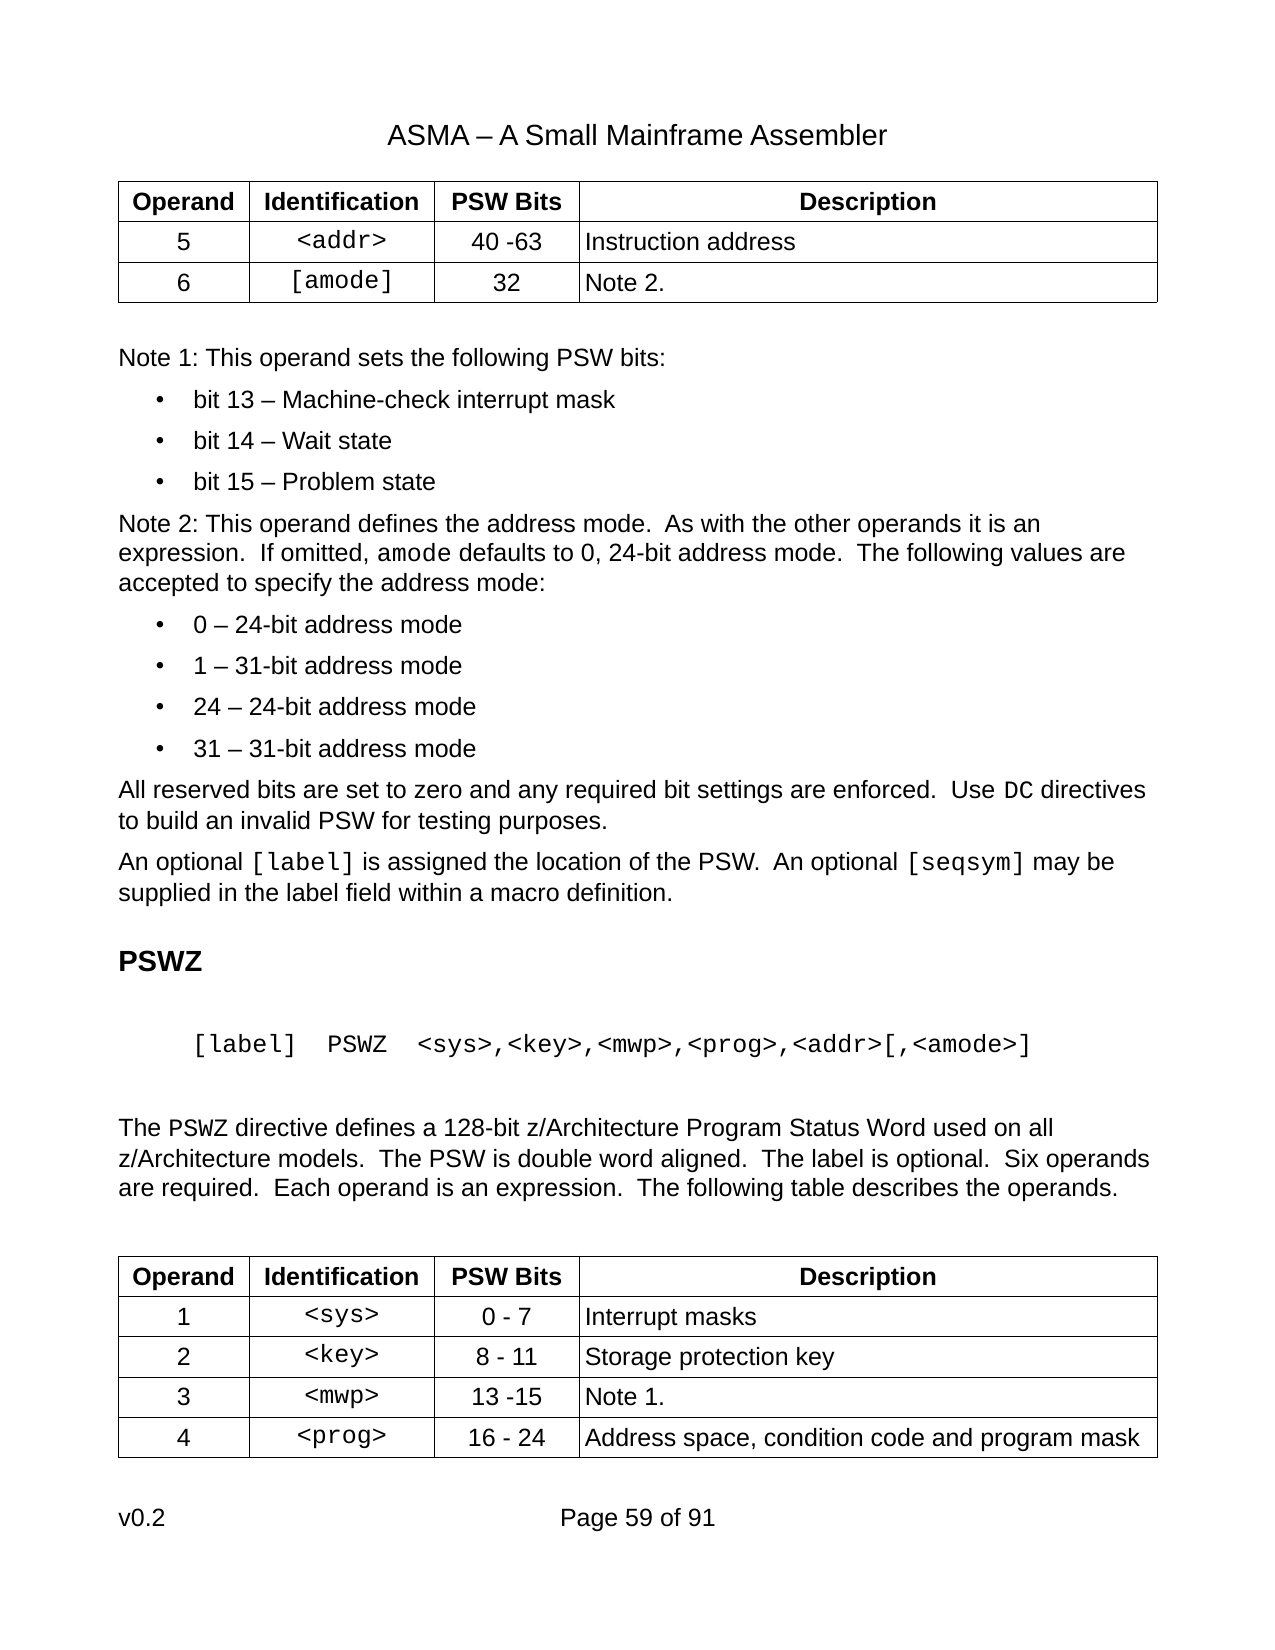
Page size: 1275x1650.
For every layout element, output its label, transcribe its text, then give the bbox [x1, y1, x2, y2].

table_cell 16 - 24 [435, 1418, 579, 1457]
text An optional [label] is assigned the location of the PSW. An optional [seqsym] may be supplied in the label field within a macro definition. [118, 847, 1157, 907]
table_header PSW Bits [435, 182, 579, 221]
table_header PSW Bits [435, 1257, 579, 1296]
list bit 14 – Wait state [156, 426, 1157, 455]
table_header Identification [250, 182, 434, 221]
text Note 1: This operand sets the following PSW bits: [118, 343, 1157, 372]
table_cell <key> [250, 1337, 434, 1377]
table_cell Address space, condition code and program mask [580, 1418, 1157, 1457]
list 1 – 31-bit address mode [156, 651, 1157, 680]
table_cell 4 [119, 1418, 249, 1457]
table_header Identification [250, 1257, 434, 1296]
table_header Description [580, 182, 1157, 221]
table_cell <mwp> [250, 1378, 434, 1417]
table_cell [amode] [250, 263, 434, 302]
table_cell Instruction address [580, 222, 1157, 262]
table_cell Note 1. [580, 1378, 1157, 1417]
table_cell <prog> [250, 1418, 434, 1457]
table_cell 2 [119, 1337, 249, 1377]
table_cell Storage protection key [580, 1337, 1157, 1377]
table_header Description [580, 1257, 1157, 1296]
text The PSWZ directive defines a 128-bit z/Architecture Program Status Word used on all z/Architecture models. The PSW is double word aligned. The label is optional. Six operands are required. Each operand is an expression. The following table describes the operands. [118, 1113, 1157, 1202]
list 31 – 31-bit address mode [156, 734, 1157, 763]
list 24 – 24-bit address mode [156, 692, 1157, 721]
text All reserved bits are set to zero and any required bit settings are enforced. Use DC directives to build an invalid PSW for testing purposes. [118, 775, 1157, 835]
table_cell 3 [119, 1378, 249, 1417]
table_cell 13 -15 [435, 1378, 579, 1417]
table_cell 32 [435, 263, 579, 302]
list bit 15 – Problem state [156, 467, 1157, 496]
table_cell 6 [119, 263, 249, 302]
table_cell 40 -63 [435, 222, 579, 262]
table_header Operand [119, 182, 249, 221]
table_header Operand [119, 1257, 249, 1296]
table_cell 0 - 7 [435, 1297, 579, 1336]
list 0 – 24-bit address mode [156, 610, 1157, 638]
subtitle PSWZ [118, 944, 1157, 978]
table_cell Note 2. [580, 263, 1157, 302]
table_cell <addr> [250, 222, 434, 262]
table_cell 1 [119, 1297, 249, 1336]
list bit 13 – Machine-check interrupt mask [156, 385, 1157, 413]
table_cell 8 - 11 [435, 1337, 579, 1377]
text [label] PSWZ <sys>,<key>,<mwp>,<prog>,<addr>[,<amode>] [192, 1032, 1157, 1060]
table_cell <sys> [250, 1297, 434, 1336]
table_cell 5 [119, 222, 249, 262]
text Note 2: This operand defines the address mode. As with the other operands it is an expression. If omitted, amode defaults to 0, 24-bit address mode. The following values are accepted to specify the address mode: [118, 509, 1157, 597]
table_cell Interrupt masks [580, 1297, 1157, 1336]
